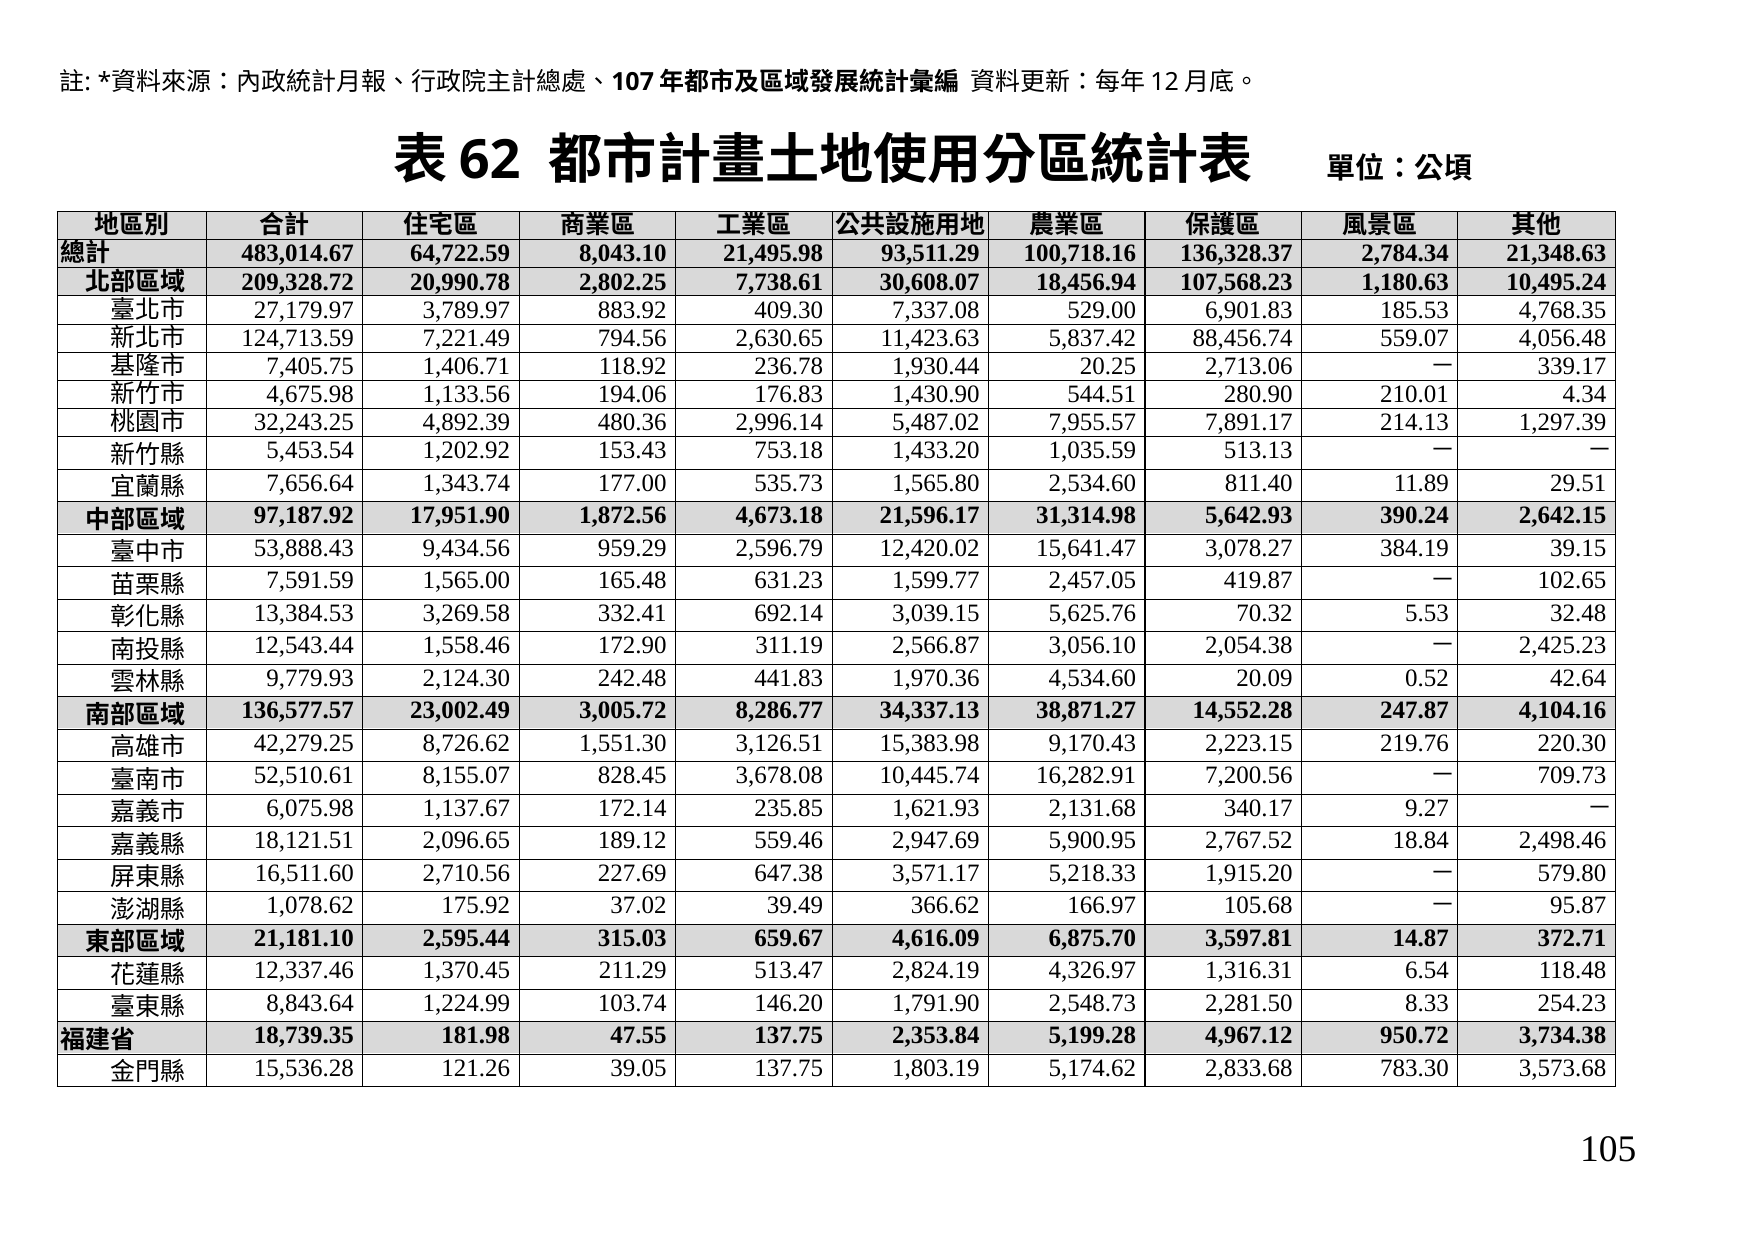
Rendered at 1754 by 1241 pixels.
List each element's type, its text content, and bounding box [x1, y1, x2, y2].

table_cell 220.30 [1458, 730, 1615, 761]
table_header 農業區 [989, 212, 1144, 239]
table_cell － [1302, 567, 1457, 598]
table_cell 7,221.49 [363, 325, 519, 352]
table_cell 93,511.29 [833, 240, 988, 267]
table_cell 3,573.68 [1458, 1055, 1615, 1086]
table_cell 9,434.56 [363, 535, 519, 566]
table_cell 1,224.99 [363, 990, 519, 1021]
table_header 風景區 [1302, 212, 1457, 239]
table_cell 南部區域 [58, 697, 206, 728]
table_cell 14,552.28 [1146, 697, 1301, 728]
table_cell 4,675.98 [207, 381, 362, 408]
table_header 住宅區 [363, 212, 519, 239]
table_cell 709.73 [1458, 762, 1615, 793]
table_cell 53,888.43 [207, 535, 362, 566]
table_cell 10,445.74 [833, 762, 988, 793]
table_cell 6.54 [1302, 957, 1457, 988]
table_cell 95.87 [1458, 892, 1615, 923]
table_cell 5,642.93 [1146, 502, 1301, 533]
table_cell 2,710.56 [363, 860, 519, 891]
table_cell 2,353.84 [833, 1022, 988, 1053]
table_cell 14.87 [1302, 925, 1457, 956]
table_cell 118.92 [520, 353, 675, 380]
table_cell 16,511.60 [207, 860, 362, 891]
table_cell 金門縣 [58, 1055, 206, 1086]
table_header 其他 [1458, 212, 1615, 239]
table_cell 3,597.81 [1146, 925, 1301, 956]
table_cell 18,739.35 [207, 1022, 362, 1053]
table_cell 4,967.12 [1146, 1022, 1301, 1053]
table_cell 2,548.73 [989, 990, 1144, 1021]
table_cell 185.53 [1302, 296, 1457, 323]
table_cell 137.75 [676, 1055, 832, 1086]
table_cell 5,218.33 [989, 860, 1144, 891]
table_cell 4,104.16 [1458, 697, 1615, 728]
table_cell 5,900.95 [989, 827, 1144, 858]
table_cell 647.38 [676, 860, 832, 891]
table_cell 559.46 [676, 827, 832, 858]
table_cell 280.90 [1146, 381, 1301, 408]
table_cell 高雄市 [58, 730, 206, 761]
table_cell 宜蘭縣 [58, 470, 206, 501]
table_cell 211.29 [520, 957, 675, 988]
table_cell 631.23 [676, 567, 832, 598]
table_cell 3,269.58 [363, 600, 519, 631]
table_cell 950.72 [1302, 1022, 1457, 1053]
table_cell 783.30 [1302, 1055, 1457, 1086]
table_cell 29.51 [1458, 470, 1615, 501]
table_cell 12,420.02 [833, 535, 988, 566]
table_cell 2,566.87 [833, 632, 988, 663]
table_cell 5,487.02 [833, 409, 988, 436]
table_cell 2,596.79 [676, 535, 832, 566]
table_cell 4,768.35 [1458, 296, 1615, 323]
table_cell 513.13 [1146, 437, 1301, 468]
table_cell 1,915.20 [1146, 860, 1301, 891]
table_cell 2,642.15 [1458, 502, 1615, 533]
table_header 商業區 [520, 212, 675, 239]
table_cell 2,833.68 [1146, 1055, 1301, 1086]
table_cell 811.40 [1146, 470, 1301, 501]
table_cell 8,155.07 [363, 762, 519, 793]
table_cell 31,314.98 [989, 502, 1144, 533]
table_cell 175.92 [363, 892, 519, 923]
table_cell － [1302, 437, 1457, 468]
table_cell 4,673.18 [676, 502, 832, 533]
table_cell 4,892.39 [363, 409, 519, 436]
table_cell 1,433.20 [833, 437, 988, 468]
table_cell 39.15 [1458, 535, 1615, 566]
table_cell 臺南市 [58, 762, 206, 793]
table_cell 2,767.52 [1146, 827, 1301, 858]
table_cell 3,734.38 [1458, 1022, 1615, 1053]
table_cell － [1458, 437, 1615, 468]
table_cell 7,738.61 [676, 268, 832, 295]
table_cell 福建省 [58, 1022, 206, 1053]
table_cell 1,599.77 [833, 567, 988, 598]
table_cell 2,131.68 [989, 795, 1144, 826]
table_cell 15,536.28 [207, 1055, 362, 1086]
table_cell 372.71 [1458, 925, 1615, 956]
table_cell 339.17 [1458, 353, 1615, 380]
table_cell 3,571.17 [833, 860, 988, 891]
table_cell 2,054.38 [1146, 632, 1301, 663]
table_cell － [1302, 860, 1457, 891]
table_cell 315.03 [520, 925, 675, 956]
table_cell 3,078.27 [1146, 535, 1301, 566]
table_cell 6,875.70 [989, 925, 1144, 956]
table_cell 13,384.53 [207, 600, 362, 631]
table_cell 21,596.17 [833, 502, 988, 533]
table_cell 210.01 [1302, 381, 1457, 408]
table_cell 1,551.30 [520, 730, 675, 761]
table_cell 8,043.10 [520, 240, 675, 267]
table_header 合計 [207, 212, 362, 239]
table_header 地區別 [58, 212, 206, 239]
table_cell 3,789.97 [363, 296, 519, 323]
table_cell 332.41 [520, 600, 675, 631]
table_cell 544.51 [989, 381, 1144, 408]
table_cell 2,223.15 [1146, 730, 1301, 761]
table_cell 5.53 [1302, 600, 1457, 631]
table_cell 30,608.07 [833, 268, 988, 295]
table_cell 384.19 [1302, 535, 1457, 566]
table_cell 1,370.45 [363, 957, 519, 988]
table_cell 64,722.59 [363, 240, 519, 267]
table_cell 臺東縣 [58, 990, 206, 1021]
table_cell 102.65 [1458, 567, 1615, 598]
table_cell 103.74 [520, 990, 675, 1021]
table_cell 828.45 [520, 762, 675, 793]
table_header 保護區 [1146, 212, 1301, 239]
table_cell － [1302, 632, 1457, 663]
table_cell 11.89 [1302, 470, 1457, 501]
table_cell 176.83 [676, 381, 832, 408]
table_cell 39.49 [676, 892, 832, 923]
table_cell 21,181.10 [207, 925, 362, 956]
table_cell 136,577.57 [207, 697, 362, 728]
table_cell 11,423.63 [833, 325, 988, 352]
table_cell 107,568.23 [1146, 268, 1301, 295]
table_cell 242.48 [520, 665, 675, 696]
table_cell 1,430.90 [833, 381, 988, 408]
table_cell 新北市 [58, 325, 206, 352]
table_cell 419.87 [1146, 567, 1301, 598]
table_cell 20.25 [989, 353, 1144, 380]
table_cell 4,616.09 [833, 925, 988, 956]
table_cell 8,286.77 [676, 697, 832, 728]
table_cell 52,510.61 [207, 762, 362, 793]
table_cell 新竹縣 [58, 437, 206, 468]
table_cell 6,901.83 [1146, 296, 1301, 323]
table_cell 4,056.48 [1458, 325, 1615, 352]
table_cell 中部區域 [58, 502, 206, 533]
table_cell － [1302, 762, 1457, 793]
table_cell 37.02 [520, 892, 675, 923]
table_cell 2,824.19 [833, 957, 988, 988]
table_cell 146.20 [676, 990, 832, 1021]
table_cell 16,282.91 [989, 762, 1144, 793]
table_cell 959.29 [520, 535, 675, 566]
table_cell 70.32 [1146, 600, 1301, 631]
table_cell 7,656.64 [207, 470, 362, 501]
table_cell 4.34 [1458, 381, 1615, 408]
table_cell 9,779.93 [207, 665, 362, 696]
table_cell 409.30 [676, 296, 832, 323]
table_cell 基隆市 [58, 353, 206, 380]
table_cell 214.13 [1302, 409, 1457, 436]
table_cell 124,713.59 [207, 325, 362, 352]
table_cell 2,784.34 [1302, 240, 1457, 267]
table_cell 88,456.74 [1146, 325, 1301, 352]
table_cell 137.75 [676, 1022, 832, 1053]
table_cell 苗栗縣 [58, 567, 206, 598]
table_cell 嘉義縣 [58, 827, 206, 858]
table_cell 535.73 [676, 470, 832, 501]
table_cell 東部區域 [58, 925, 206, 956]
table_cell 32,243.25 [207, 409, 362, 436]
table_cell 1,406.71 [363, 353, 519, 380]
table_cell 172.90 [520, 632, 675, 663]
table_cell 臺北市 [58, 296, 206, 323]
table_cell 2,124.30 [363, 665, 519, 696]
table_cell 5,453.54 [207, 437, 362, 468]
table_cell 247.87 [1302, 697, 1457, 728]
table_cell 3,126.51 [676, 730, 832, 761]
table_cell 1,316.31 [1146, 957, 1301, 988]
table_cell 659.67 [676, 925, 832, 956]
table_cell 18.84 [1302, 827, 1457, 858]
table_cell 南投縣 [58, 632, 206, 663]
table_cell 513.47 [676, 957, 832, 988]
table_cell 1,791.90 [833, 990, 988, 1021]
table_cell 1,133.56 [363, 381, 519, 408]
table_cell 194.06 [520, 381, 675, 408]
table_cell 1,621.93 [833, 795, 988, 826]
table_cell 3,678.08 [676, 762, 832, 793]
table_cell 5,837.42 [989, 325, 1144, 352]
table_cell 臺中市 [58, 535, 206, 566]
table_cell 2,281.50 [1146, 990, 1301, 1021]
table_cell 8.33 [1302, 990, 1457, 1021]
table_cell 桃園市 [58, 409, 206, 436]
table_cell 彰化縣 [58, 600, 206, 631]
table_cell 20.09 [1146, 665, 1301, 696]
table_cell 12,543.44 [207, 632, 362, 663]
table_cell 1,803.19 [833, 1055, 988, 1086]
table_cell 42.64 [1458, 665, 1615, 696]
table_cell 23,002.49 [363, 697, 519, 728]
table_cell 311.19 [676, 632, 832, 663]
table_cell 2,457.05 [989, 567, 1144, 598]
table_cell 17,951.90 [363, 502, 519, 533]
table_cell 529.00 [989, 296, 1144, 323]
table_cell 21,348.63 [1458, 240, 1615, 267]
table_cell 3,039.15 [833, 600, 988, 631]
table_cell 2,947.69 [833, 827, 988, 858]
table_cell 366.62 [833, 892, 988, 923]
table_cell 34,337.13 [833, 697, 988, 728]
table_cell 12,337.46 [207, 957, 362, 988]
table_cell 3,056.10 [989, 632, 1144, 663]
text 註: *資料來源：內政統計月報、行政院主計總處、107年都市及區域發展統計彙編 資料更新：每年12月底。 [59, 61, 1636, 98]
table_cell 105.68 [1146, 892, 1301, 923]
table_cell 1,565.00 [363, 567, 519, 598]
table_header 公共設施用地 [833, 212, 988, 239]
table_cell 7,891.17 [1146, 409, 1301, 436]
table_cell 20,990.78 [363, 268, 519, 295]
table_cell 2,996.14 [676, 409, 832, 436]
table_cell 235.85 [676, 795, 832, 826]
table_cell 0.52 [1302, 665, 1457, 696]
table_cell 39.05 [520, 1055, 675, 1086]
table_cell 9.27 [1302, 795, 1457, 826]
table_cell 9,170.43 [989, 730, 1144, 761]
table_cell 6,075.98 [207, 795, 362, 826]
table_cell 2,802.25 [520, 268, 675, 295]
table_cell 227.69 [520, 860, 675, 891]
table_cell 21,495.98 [676, 240, 832, 267]
table_cell 2,630.65 [676, 325, 832, 352]
table_cell 2,096.65 [363, 827, 519, 858]
table_cell 4,534.60 [989, 665, 1144, 696]
table_cell 1,970.36 [833, 665, 988, 696]
table_cell 7,955.57 [989, 409, 1144, 436]
table_cell 480.36 [520, 409, 675, 436]
table_cell 1,137.67 [363, 795, 519, 826]
table_cell 340.17 [1146, 795, 1301, 826]
table_cell 47.55 [520, 1022, 675, 1053]
table_cell 1,872.56 [520, 502, 675, 533]
table_cell 嘉義市 [58, 795, 206, 826]
table_cell 209,328.72 [207, 268, 362, 295]
table_cell 7,200.56 [1146, 762, 1301, 793]
table_cell 27,179.97 [207, 296, 362, 323]
table_cell － [1458, 795, 1615, 826]
table_cell 15,383.98 [833, 730, 988, 761]
table_cell 1,930.44 [833, 353, 988, 380]
table_cell 屏東縣 [58, 860, 206, 891]
subtitle 表62 都市計畫土地使用分區統計表 單位：公頃 [59, 98, 1636, 211]
table_cell 579.80 [1458, 860, 1615, 891]
table_cell 15,641.47 [989, 535, 1144, 566]
table_cell 5,625.76 [989, 600, 1144, 631]
table_cell 236.78 [676, 353, 832, 380]
table_cell 100,718.16 [989, 240, 1144, 267]
table_cell － [1302, 353, 1457, 380]
table_cell 18,456.94 [989, 268, 1144, 295]
table_cell 雲林縣 [58, 665, 206, 696]
table_cell 3,005.72 [520, 697, 675, 728]
table_cell 181.98 [363, 1022, 519, 1053]
table_cell 1,343.74 [363, 470, 519, 501]
table_cell 2,595.44 [363, 925, 519, 956]
table_cell 4,326.97 [989, 957, 1144, 988]
table_cell 1,180.63 [1302, 268, 1457, 295]
table_cell 7,337.08 [833, 296, 988, 323]
table_cell 花蓮縣 [58, 957, 206, 988]
table_cell 2,498.46 [1458, 827, 1615, 858]
table_cell 390.24 [1302, 502, 1457, 533]
table_cell 澎湖縣 [58, 892, 206, 923]
table_cell 172.14 [520, 795, 675, 826]
table_cell 219.76 [1302, 730, 1457, 761]
table_cell 2,425.23 [1458, 632, 1615, 663]
table_cell 總計 [58, 240, 206, 267]
table_cell 7,405.75 [207, 353, 362, 380]
table_cell 166.97 [989, 892, 1144, 923]
table_cell 2,713.06 [1146, 353, 1301, 380]
table_cell 121.26 [363, 1055, 519, 1086]
table_cell 1,297.39 [1458, 409, 1615, 436]
table_cell 165.48 [520, 567, 675, 598]
table_cell 42,279.25 [207, 730, 362, 761]
table_cell 794.56 [520, 325, 675, 352]
table_cell 753.18 [676, 437, 832, 468]
table_cell 1,035.59 [989, 437, 1144, 468]
table_cell 189.12 [520, 827, 675, 858]
table_cell 883.92 [520, 296, 675, 323]
table_cell 1,565.80 [833, 470, 988, 501]
table_cell 136,328.37 [1146, 240, 1301, 267]
table_cell 559.07 [1302, 325, 1457, 352]
table_cell 38,871.27 [989, 697, 1144, 728]
table_cell 1,202.92 [363, 437, 519, 468]
table_cell 2,534.60 [989, 470, 1144, 501]
table_cell 177.00 [520, 470, 675, 501]
table_cell 8,726.62 [363, 730, 519, 761]
table_cell 254.23 [1458, 990, 1615, 1021]
table_cell 新竹市 [58, 381, 206, 408]
table_cell 97,187.92 [207, 502, 362, 533]
table_header 工業區 [676, 212, 832, 239]
table_cell 1,078.62 [207, 892, 362, 923]
table_cell 7,591.59 [207, 567, 362, 598]
table_cell 18,121.51 [207, 827, 362, 858]
table_cell 483,014.67 [207, 240, 362, 267]
table_cell 32.48 [1458, 600, 1615, 631]
table_cell 1,558.46 [363, 632, 519, 663]
table_cell 10,495.24 [1458, 268, 1615, 295]
table_cell 441.83 [676, 665, 832, 696]
table_cell 118.48 [1458, 957, 1615, 988]
table_cell 153.43 [520, 437, 675, 468]
table_cell 5,174.62 [989, 1055, 1144, 1086]
table_cell 8,843.64 [207, 990, 362, 1021]
table_cell 692.14 [676, 600, 832, 631]
table_cell － [1302, 892, 1457, 923]
table_cell 5,199.28 [989, 1022, 1144, 1053]
table_cell 北部區域 [58, 268, 206, 295]
